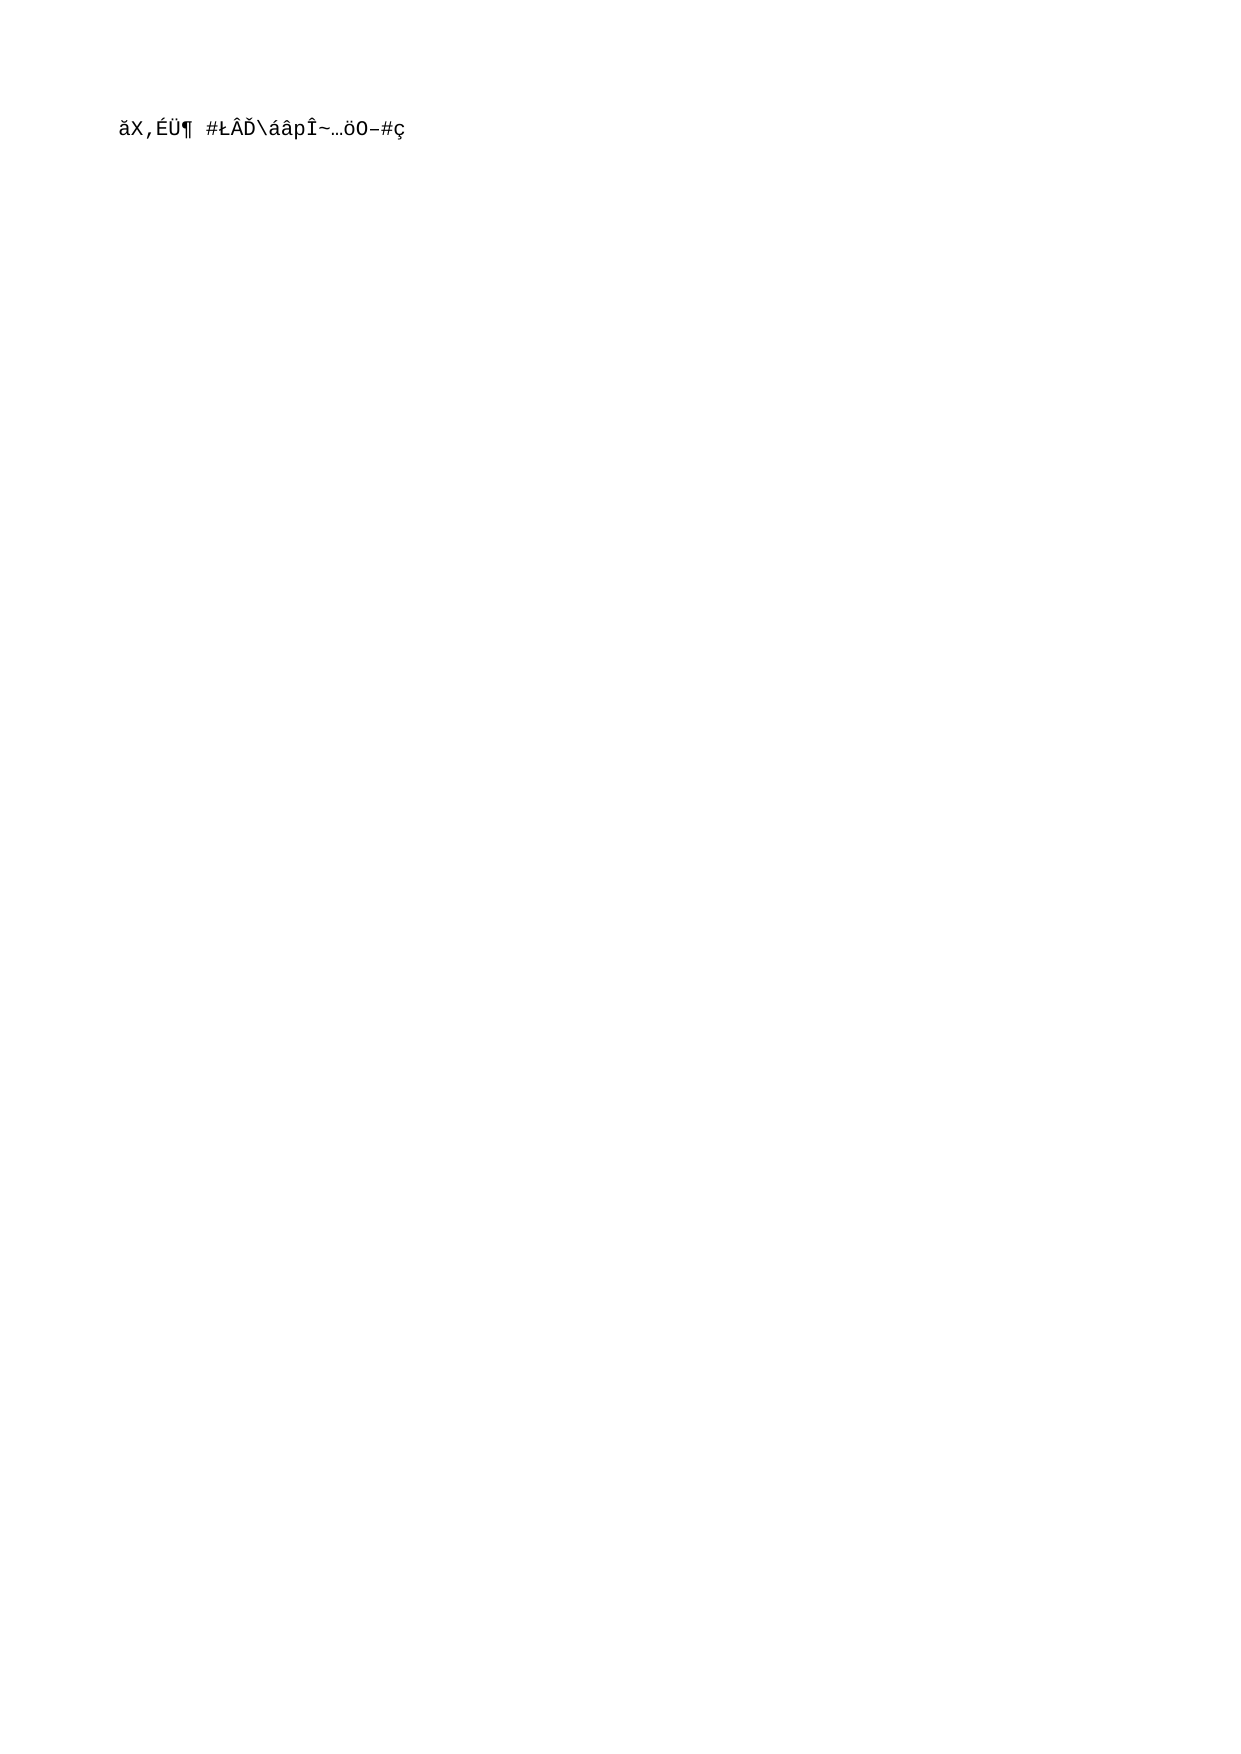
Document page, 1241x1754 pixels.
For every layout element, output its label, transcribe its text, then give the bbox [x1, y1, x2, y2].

text ăX‚ÉÜ¶ #ŁÂĎ\áâpÎ~…öO–#ç [118, 118, 1122, 142]
